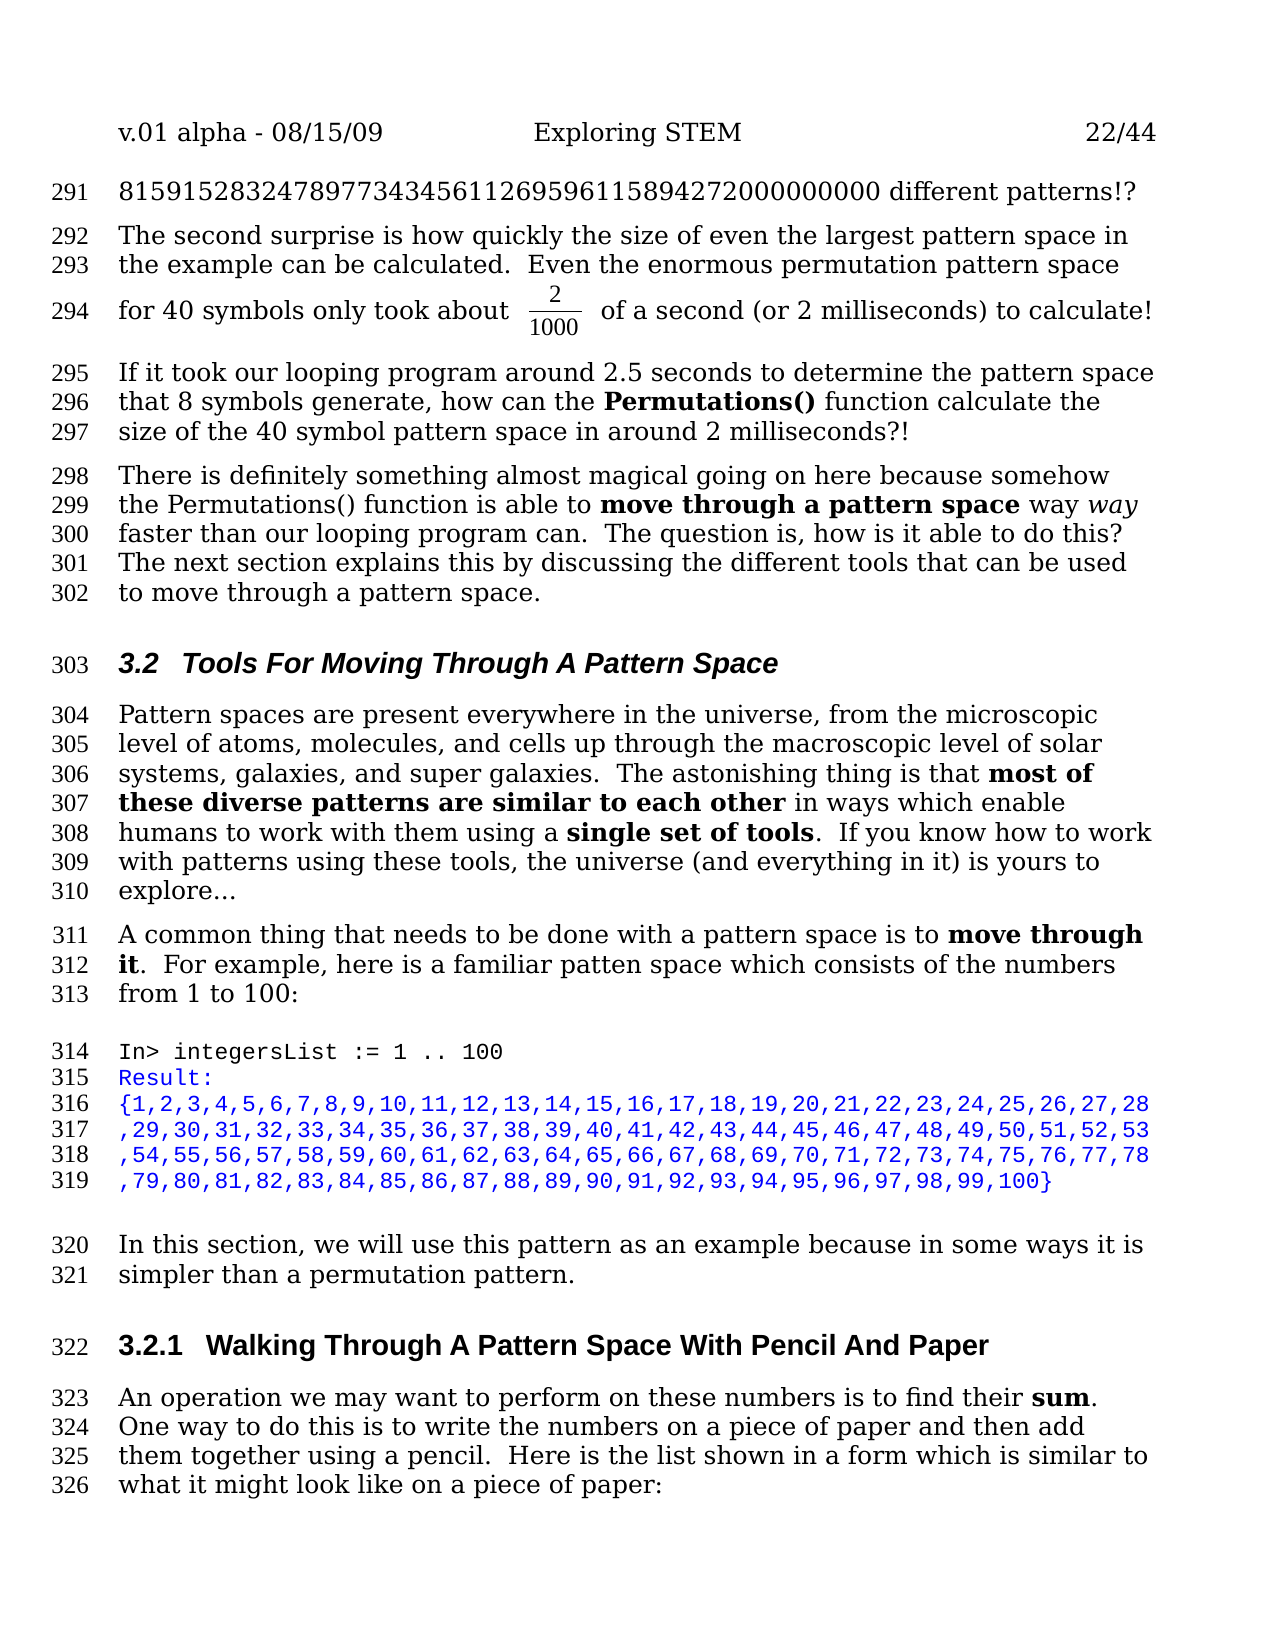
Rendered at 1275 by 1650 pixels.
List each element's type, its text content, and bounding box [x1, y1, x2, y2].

text Pattern spaces are present everywhere in the universe, from the microscopic level of atoms, molecules, and cells up through the macroscopic level of solar systems, galaxies, and super galaxies. The astonishing thing is that most of these diverse patterns are similar to each other in ways which enable humans to work with them using a single set of tools. If you know how to work with patterns using these tools, the universe (and everything in it) is yours to explore... [118, 700, 1157, 905]
text Result: {1,2,3,4,5,6,7,8,9,10,11,12,13,14,15,16,17,18,19,20,21,22,23,24,25,26,27,28,29,30,31,32,33,34,35,36,37,38,39,40,41,42,43,44,45,46,47,48,49,50,51,52,53,54,55,56,57,58,59,60,61,62,63,64,65,66,67,68,69,70,71,72,73,74,75,76,77,78,79,80,81,82,83,84,85,86,87,88,89,90,91,92,93,94,95,96,97,98,99,100} [118, 1066, 1157, 1196]
text A common thing that needs to be done with a pattern space is to move through it. For example, here is a familiar patten space which consists of the numbers from 1 to 100: [118, 920, 1157, 1008]
text In this section, we will use this pattern as an example because in some ways it is simpler than a permutation pattern. [118, 1231, 1157, 1289]
subtitle Tools For Moving Through A Pattern Space [118, 646, 1157, 679]
text 815915283247897734345611269596115894272000000000 different patterns!? [118, 177, 1157, 206]
text In> integersList := 1 .. 100 [118, 1040, 1157, 1066]
text There is definitely something almost magical going on here because somehow the Permutations() function is able to move through a pattern space way way faster than our looping program can. The question is, how is it able to do this? The next section explains this by discussing the different tools that can be used to move through a pattern space. [118, 461, 1157, 607]
subtitle Walking Through A Pattern Space With Pencil And Paper [118, 1328, 1157, 1362]
text An operation we may want to perform on these numbers is to find their sum. One way to do this is to write the numbers on a piece of paper and then add them together using a pencil. Here is the list shown in a form which is similar to what it might look like on a piece of paper: [118, 1382, 1157, 1499]
text If it took our looping program around 2.5 seconds to determine the pattern space that 8 symbols generate, how can the Permutations() function calculate the size of the 40 symbol pattern space in around 2 milliseconds?! [118, 358, 1157, 446]
text The second surprise is how quickly the size of even the largest pattern space in the example can be calculated. Even the enormous permutation pattern space for 40 symbols only took aboutof a second (or 2 milliseconds) to calculate! [118, 221, 1157, 343]
